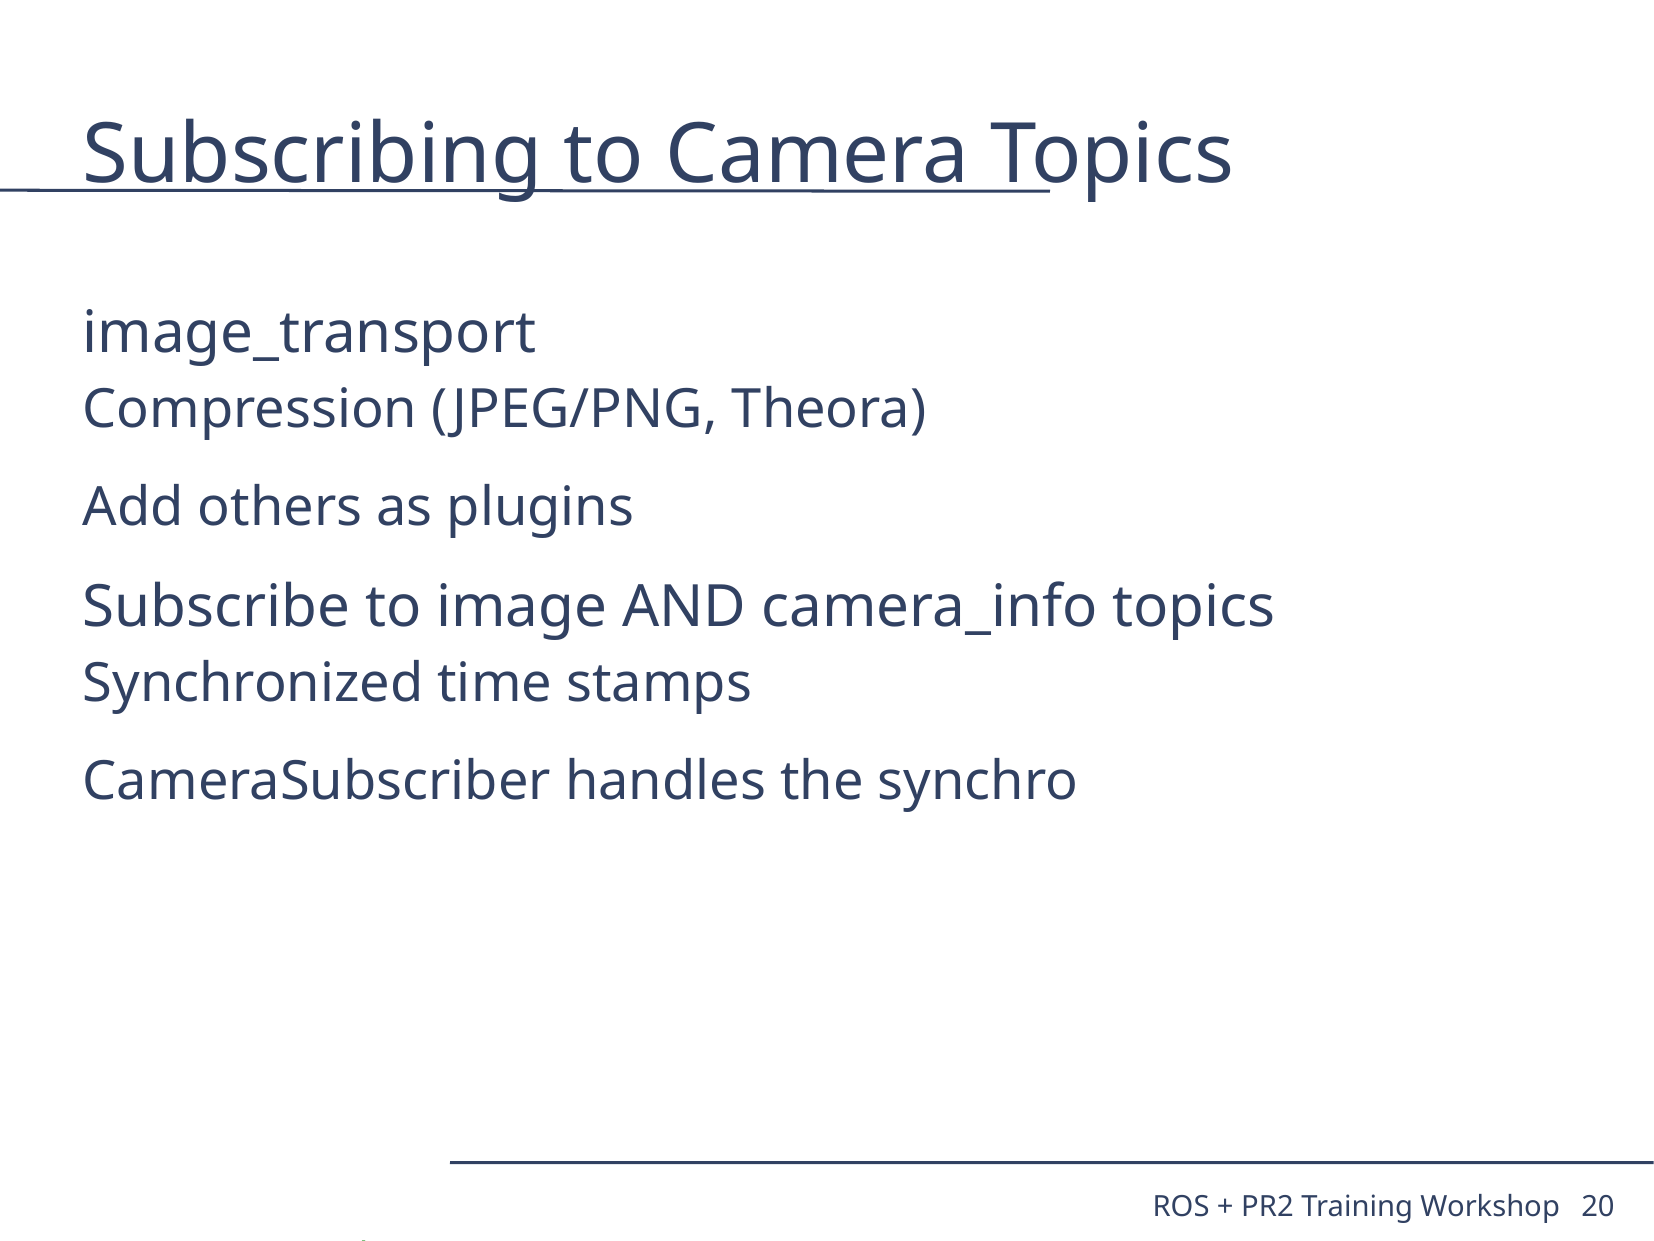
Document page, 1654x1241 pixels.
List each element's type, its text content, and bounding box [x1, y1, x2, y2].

title Subscribing to Camera Topics [82, 75, 1571, 226]
list image_transport Compression (JPEG/PNG, Theora) Add others as plugins Subscribe to image AND camera_info topics Synchronized time stamps CameraSubscriber handles the synchro www.ros.org/wiki/image_transport [82, 290, 1571, 1163]
